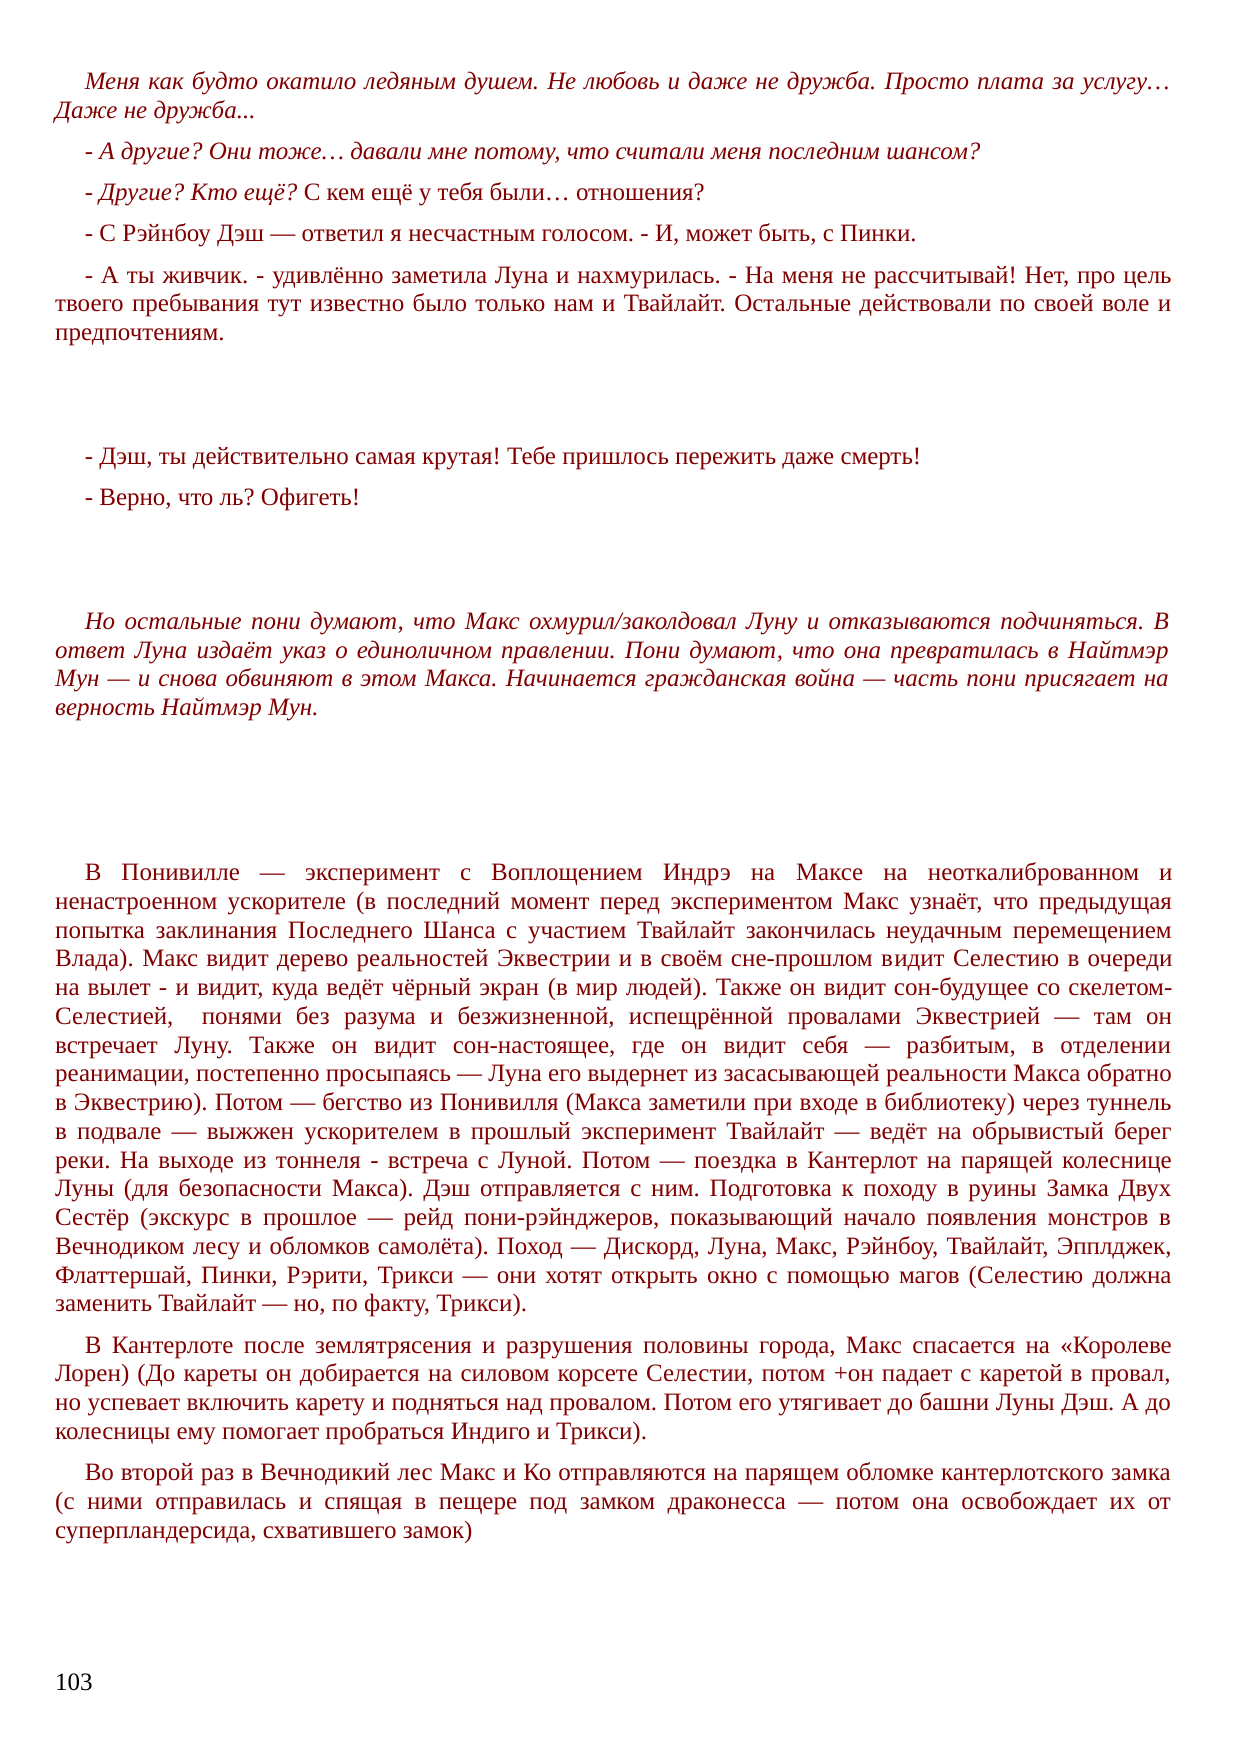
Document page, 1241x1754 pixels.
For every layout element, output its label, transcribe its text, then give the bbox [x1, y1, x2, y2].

text - А другие? Они тоже… давали мне потому, что считали меня последним шансом? [55, 136, 1173, 165]
text Во второй раз в Вечнодикий лес Макс и Ко отправляются на парящем обломке кантерлотского замка (с ними отправилась и спящая в пещере под замком драконесса — потом она освобождает их от суперпландерсида, схватившего замок) [55, 1457, 1173, 1543]
text Меня как будто окатило ледяным душем. Не любовь и даже не дружба. Просто плата за услугу… Даже не дружба... [55, 66, 1173, 123]
text В Кантерлоте после землятрясения и разрушения половины города, Макс спасается на «Королеве Лорен) (До кареты он добирается на силовом корсете Селестии, потом +он падает с каретой в провал, но успевает включить карету и подняться над провалом. Потом его утягивает до башни Луны Дэш. А до колесницы ему помогает пробраться Индиго и Трикси). [55, 1330, 1173, 1445]
text - Дэш, ты действительно самая крутая! Тебе пришлось пережить даже смерть! [55, 441, 1173, 470]
text - С Рэйнбоу Дэш — ответил я несчастным голосом. - И, может быть, с Пинки. [55, 218, 1173, 247]
text - Верно, что ль? Офигеть! [55, 482, 1173, 511]
text - А ты живчик. - удивлённо заметила Луна и нахмурилась. - На меня не рассчитывай! Нет, про цель твоего пребывания тут известно было только нам и Твайлайт. Остальные действовали по своей воле и предпочтениям. [55, 260, 1173, 346]
text В Понивилле — эксперимент с Воплощением Индрэ на Максе на неоткалиброванном и ненастроенном ускорителе (в последний момент перед экспериментом Макс узнаёт, что предыдущая попытка заклинания Последнего Шанса с участием Твайлайт закончилась неудачным перемещением Влада). Макс видит дерево реальностей Эквестрии и в своём сне-прошлом видит Селестию в очереди на вылет - и видит, куда ведёт чёрный экран (в мир людей). Также он видит сон-будущее со скелетом-Селестией, понями без разума и безжизненной, испещрённой провалами Эквестрией — там он встречает Луну. Также он видит сон-настоящее, где он видит себя — разбитым, в отделении реанимации, постепенно просыпаясь — Луна его выдернет из засасывающей реальности Макса обратно в Эквестрию). Потом — бегство из Понивилля (Макса заметили при входе в библиотеку) через туннель в подвале — выжжен ускорителем в прошлый эксперимент Твайлайт — ведёт на обрывистый берег реки. На выходе из тоннеля - встреча с Луной. Потом — поездка в Кантерлот на парящей колеснице Луны (для безопасности Макса). Дэш отправляется с ним. Подготовка к походу в руины Замка Двух Сестёр (экскурс в прошлое — рейд пони-рэйнджеров, показывающий начало появления монстров в Вечнодиком лесу и обломков самолёта). Поход — Дискорд, Луна, Макс, Рэйнбоу, Твайлайт, Эпплджек, Флаттершай, Пинки, Рэрити, Трикси — они хотят открыть окно с помощью магов (Селестию должна заменить Твайлайт — но, по факту, Трикси). [55, 857, 1173, 1317]
text - Другие? Кто ещё? С кем ещё у тебя были… отношения? [55, 177, 1173, 206]
text Но остальные пони думают, что Макс охмурил/заколдовал Луну и отказываются подчиняться. В ответ Луна издаёт указ о единоличном правлении. Пони думают, что она превратилась в Найтмэр Мун — и снова обвиняют в этом Макса. Начинается гражданская война — часть пони присягает на верность Найтмэр Мун. [55, 606, 1173, 721]
